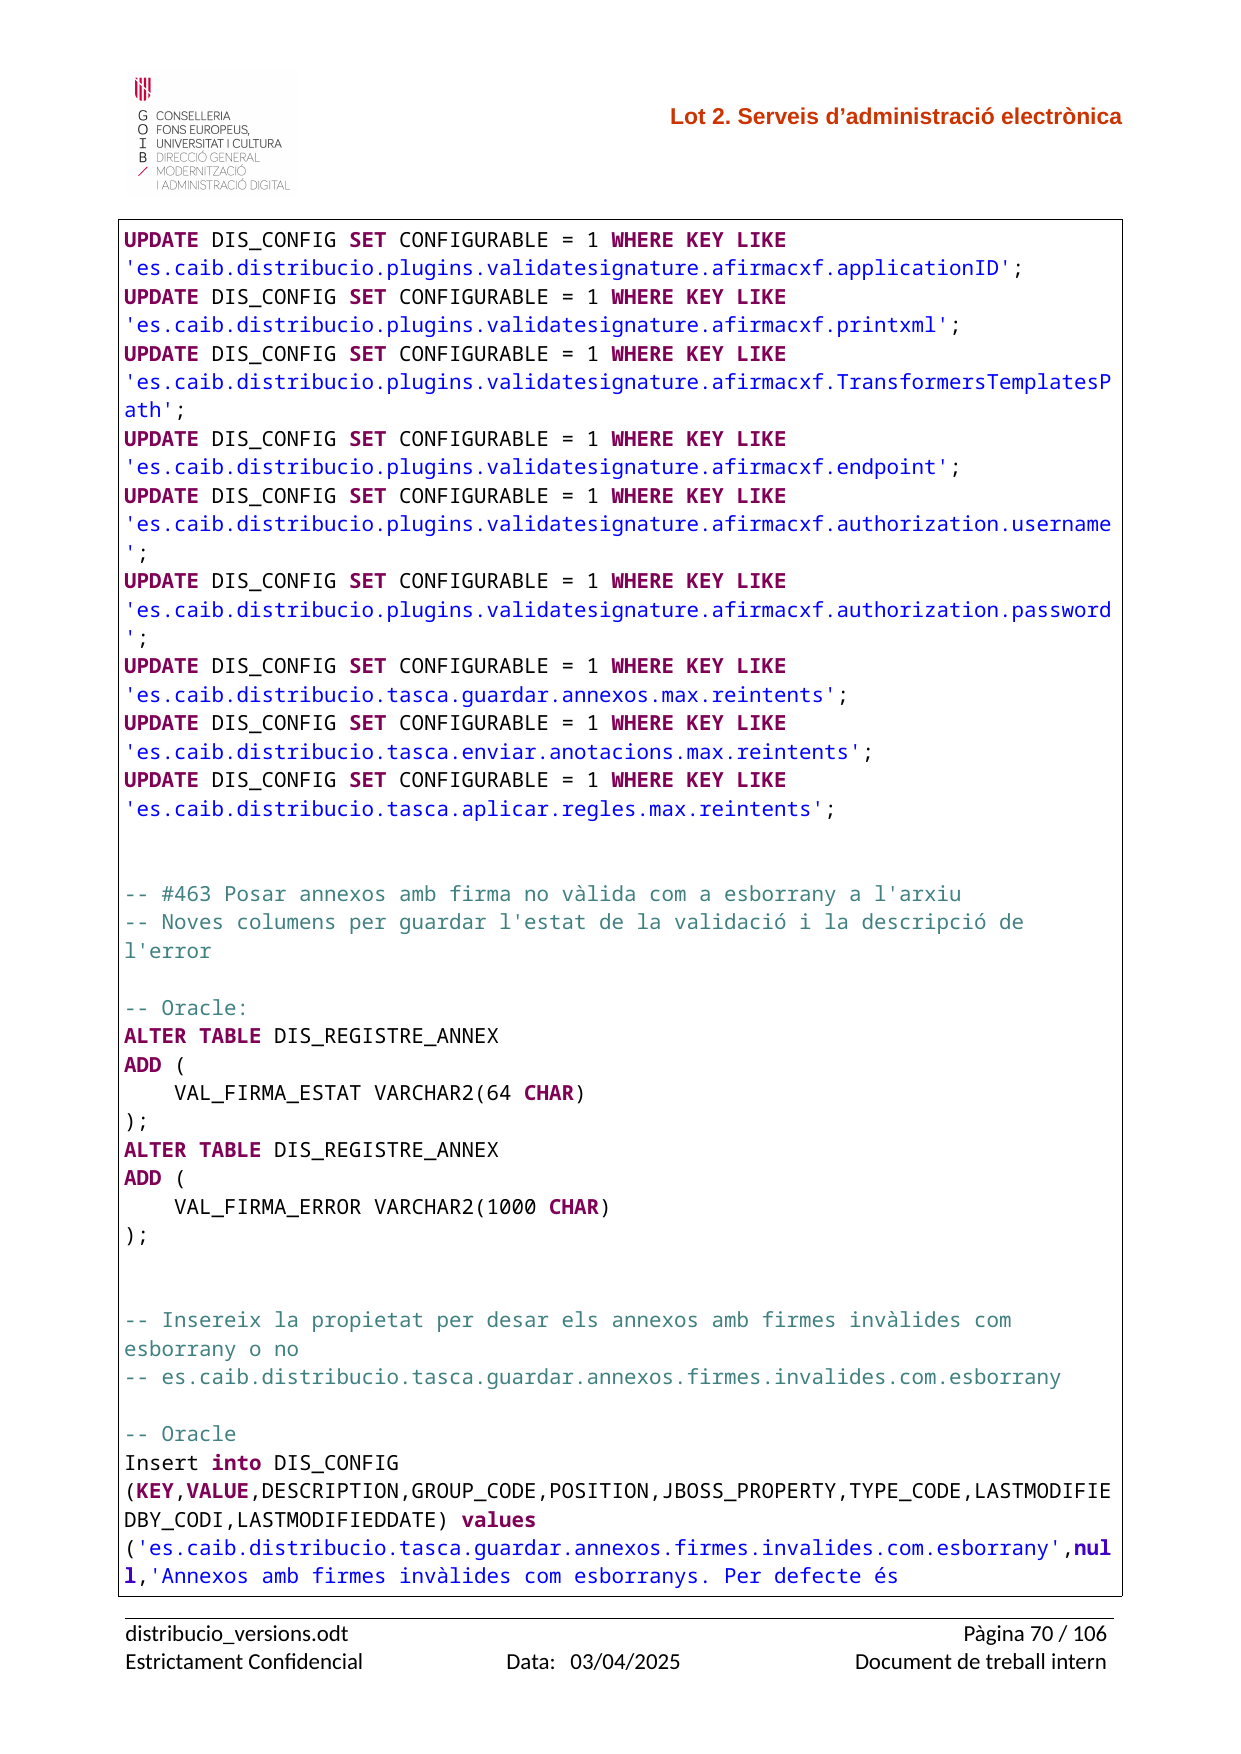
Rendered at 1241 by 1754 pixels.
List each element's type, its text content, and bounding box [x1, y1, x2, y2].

table_header UPDATE DIS_CONFIG SET CONFIGURABLE = 1 WHERE KEY LIKE 'es.caib.distribucio.plugins.validatesignature.afirmacxf.applicationID'; UPDATE DIS_CONFIG SET CONFIGURABLE = 1 WHERE KEY LIKE 'es.caib.distribucio.plugins.validatesignature.afirmacxf.printxml'; UPDATE DIS_CONFIG SET CONFIGURABLE = 1 WHERE KEY LIKE 'es.caib.distribucio.plugins.validatesignature.afirmacxf.TransformersTemplatesPath'; UPDATE DIS_CONFIG SET CONFIGURABLE = 1 WHERE KEY LIKE 'es.caib.distribucio.plugins.validatesignature.afirmacxf.endpoint'; UPDATE DIS_CONFIG SET CONFIGURABLE = 1 WHERE KEY LIKE 'es.caib.distribucio.plugins.validatesignature.afirmacxf.authorization.username'; UPDATE DIS_CONFIG SET CONFIGURABLE = 1 WHERE KEY LIKE 'es.caib.distribucio.plugins.validatesignature.afirmacxf.authorization.password'; UPDATE DIS_CONFIG SET CONFIGURABLE = 1 WHERE KEY LIKE 'es.caib.distribucio.tasca.guardar.annexos.max.reintents'; UPDATE DIS_CONFIG SET CONFIGURABLE = 1 WHERE KEY LIKE 'es.caib.distribucio.tasca.enviar.anotacions.max.reintents'; UPDATE DIS_CONFIG SET CONFIGURABLE = 1 WHERE KEY LIKE 'es.caib.distribucio.tasca.aplicar.regles.max.reintents'; -- #463 Posar annexos amb firma no vàlida com a esborrany a l'arxiu -- Noves columens per guardar l'estat de la validació i la descripció de l'error -- Oracle: ALTER TABLE DIS_REGISTRE_ANNEX ADD ( VAL_FIRMA_ESTAT VARCHAR2(64 CHAR) ); ALTER TABLE DIS_REGISTRE_ANNEX ADD ( VAL_FIRMA_ERROR VARCHAR2(1000 CHAR) ); -- Insereix la propietat per desar els annexos amb firmes invàlides com esborrany o no -- es.caib.distribucio.tasca.guardar.annexos.firmes.invalides.com.esborrany -- Oracle Insert into DIS_CONFIG (KEY,VALUE,DESCRIPTION,GROUP_CODE,POSITION,JBOSS_PROPERTY,TYPE_CODE,LASTMODIFIEDBY_CODI,LASTMODIFIEDDATE) values ('es.caib.distribucio.tasca.guardar.annexos.firmes.invalides.com.esborrany',null,'Annexos amb firmes invàlides com esborranys. Per defecte és [119, 220, 1122, 1596]
picture [126, 70, 299, 197]
